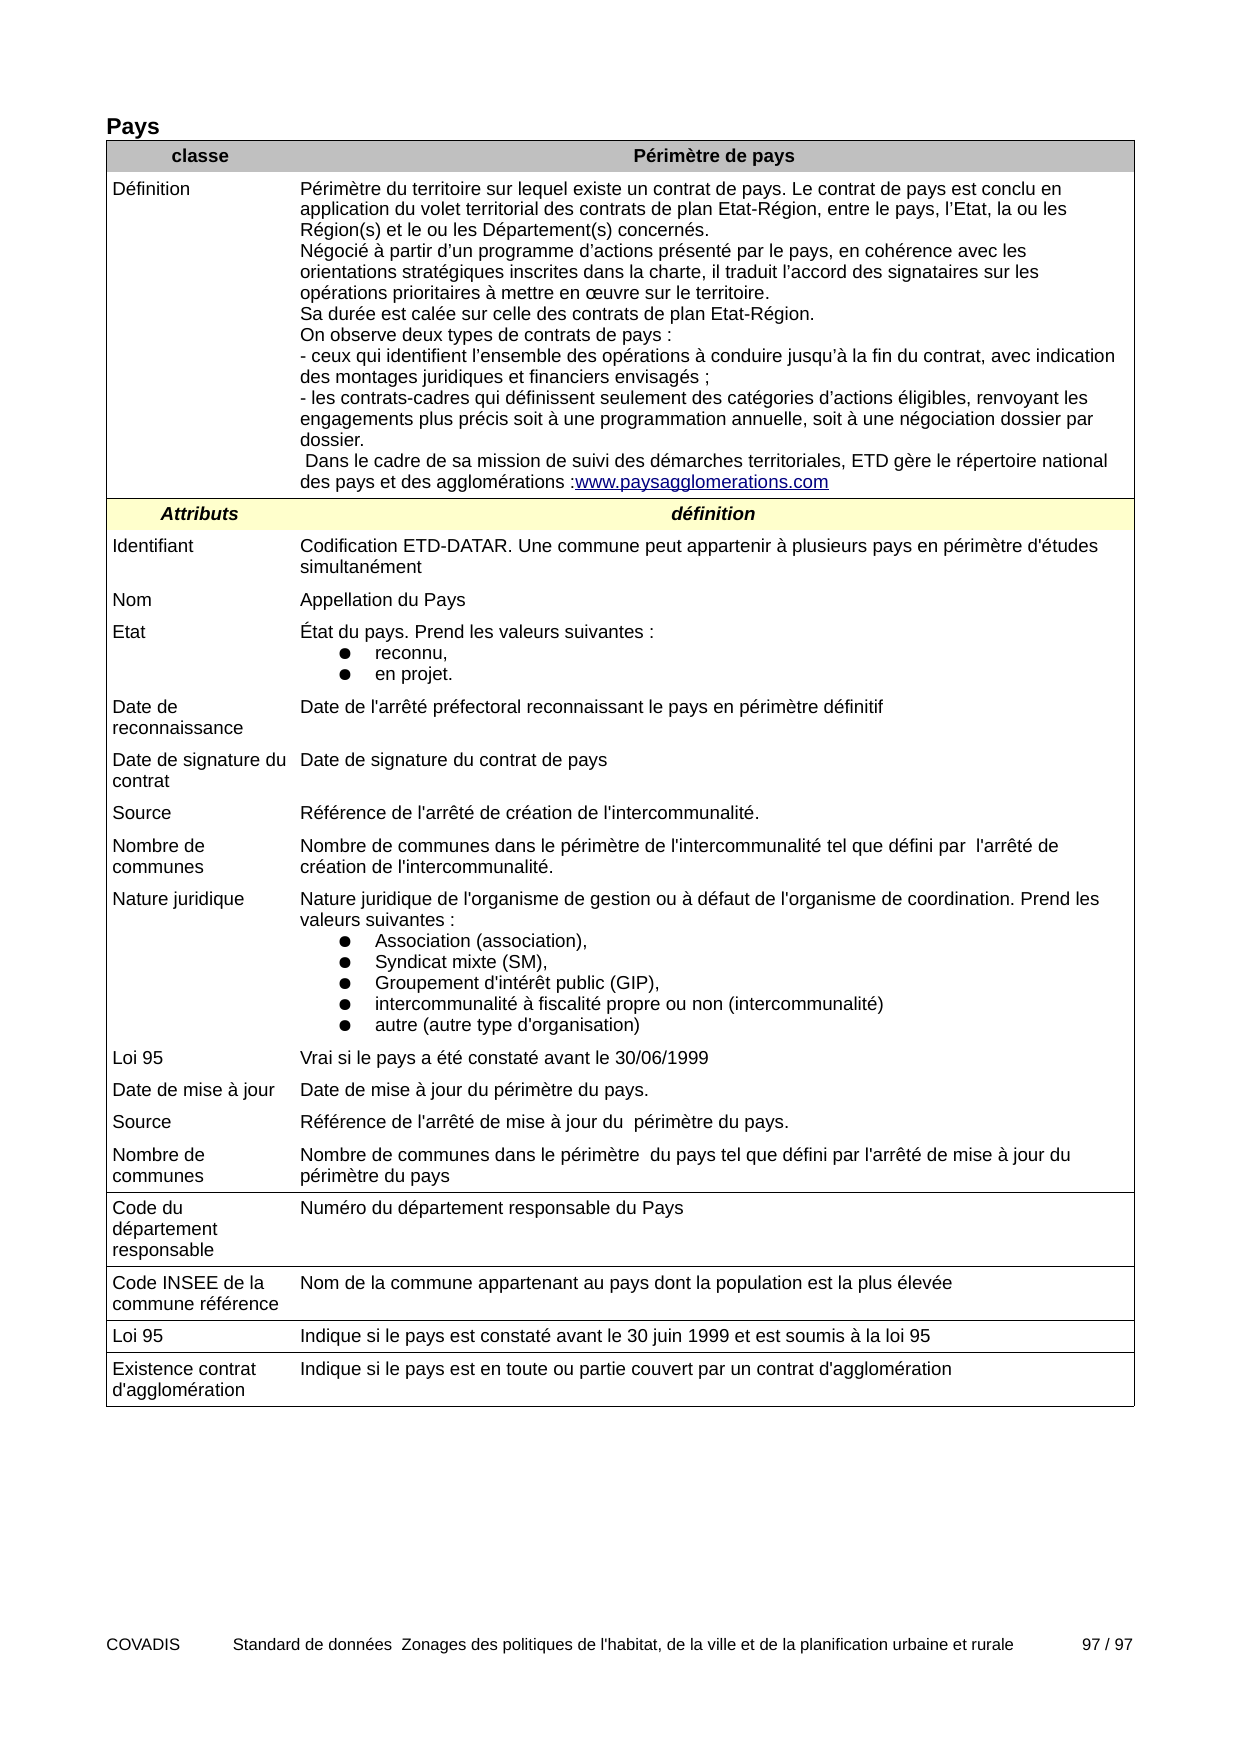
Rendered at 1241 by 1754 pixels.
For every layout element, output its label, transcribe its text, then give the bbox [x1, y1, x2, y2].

table_cell Source [107, 1106, 294, 1138]
subtitle Pays [106, 113, 1134, 139]
table_cell Etat [107, 616, 294, 690]
table_cell Codification ETD-DATAR. Une commune peut appartenir à plusieurs pays en périmètre d'études simultanément [294, 530, 1134, 583]
table_cell définition [294, 499, 1134, 530]
table_cell Date de l'arrêté préfectoral reconnaissant le pays en périmètre définitif [294, 690, 1134, 744]
table_cell Date de mise à jour [107, 1074, 294, 1106]
table_cell Nombre de communes [107, 830, 294, 883]
table_cell Attributs [107, 499, 294, 530]
table_cell Source [107, 797, 294, 829]
table_cell Identifiant [107, 530, 294, 583]
table_cell Loi 95 [107, 1041, 294, 1074]
table_cell Date de signature du contrat [107, 744, 294, 797]
table_cell Nombre de communes dans le périmètre du pays tel que défini par l'arrêté de mise à jour du périmètre du pays [294, 1139, 1134, 1192]
table_cell Nom de la commune appartenant au pays dont la population est la plus élevée [294, 1267, 1134, 1320]
table_cell Date de reconnaissance [107, 690, 294, 744]
table_cell État du pays. Prend les valeurs suivantes : reconnu, en projet. [294, 616, 1134, 690]
table_header Périmètre de pays [294, 141, 1134, 172]
table_cell Nom [107, 584, 294, 616]
table_cell Référence de l'arrêté de création de l'intercommunalité. [294, 797, 1134, 829]
table_cell Code du département responsable [107, 1193, 294, 1266]
table_cell Appellation du Pays [294, 584, 1134, 616]
table_cell Indique si le pays est constaté avant le 30 juin 1999 et est soumis à la loi 95 [294, 1321, 1134, 1352]
table_cell Nombre de communes dans le périmètre de l'intercommunalité tel que défini par l'arrêté de création de l'intercommunalité. [294, 830, 1134, 883]
table_cell Code INSEE de la commune référence [107, 1267, 294, 1320]
table_cell Existence contrat d'agglomération [107, 1353, 294, 1406]
table_cell Loi 95 [107, 1321, 294, 1352]
table_cell Périmètre du territoire sur lequel existe un contrat de pays. Le contrat de pays est conclu en application du volet territorial des contrats de plan Etat-Région, entre le pays, l’Etat, la ou les Région(s) et le ou les Département(s) concernés. Négocié à partir d’un programme d’actions présenté par le pays, en cohérence avec les orientations stratégiques inscrites dans la charte, il traduit l’accord des signataires sur les opérations prioritaires à mettre en œuvre sur le territoire. Sa durée est calée sur celle des contrats de plan Etat-Région. On observe deux types de contrats de pays : - ceux qui identifient l’ensemble des opérations à conduire jusqu’à la fin du contrat, avec indication des montages juridiques et financiers envisagés ; - les contrats-cadres qui définissent seulement des catégories d’actions éligibles, renvoyant les engagements plus précis soit à une programmation annuelle, soit à une négociation dossier par dossier. Dans le cadre de sa mission de suivi des démarches territoriales, ETD gère le répertoire national des pays et des agglomérations :www.paysagglomerations.com [294, 172, 1134, 498]
table_cell Date de mise à jour du périmètre du pays. [294, 1074, 1134, 1106]
table_cell Définition [107, 172, 294, 498]
table_cell Date de signature du contrat de pays [294, 744, 1134, 797]
table_cell Nature juridique [107, 883, 294, 1041]
table_cell Numéro du département responsable du Pays [294, 1193, 1134, 1266]
table_cell Référence de l'arrêté de mise à jour du périmètre du pays. [294, 1106, 1134, 1138]
table_header classe [107, 141, 294, 172]
table_cell Indique si le pays est en toute ou partie couvert par un contrat d'agglomération [294, 1353, 1134, 1406]
table_cell Nature juridique de l'organisme de gestion ou à défaut de l'organisme de coordination. Prend les valeurs suivantes : Association (association), Syndicat mixte (SM), Groupement d'intérêt public (GIP), intercommunalité à fiscalité propre ou non (intercommunalité) autre (autre type d'organisation) [294, 883, 1134, 1041]
table_cell Vrai si le pays a été constaté avant le 30/06/1999 [294, 1041, 1134, 1074]
table_cell Nombre de communes [107, 1139, 294, 1192]
